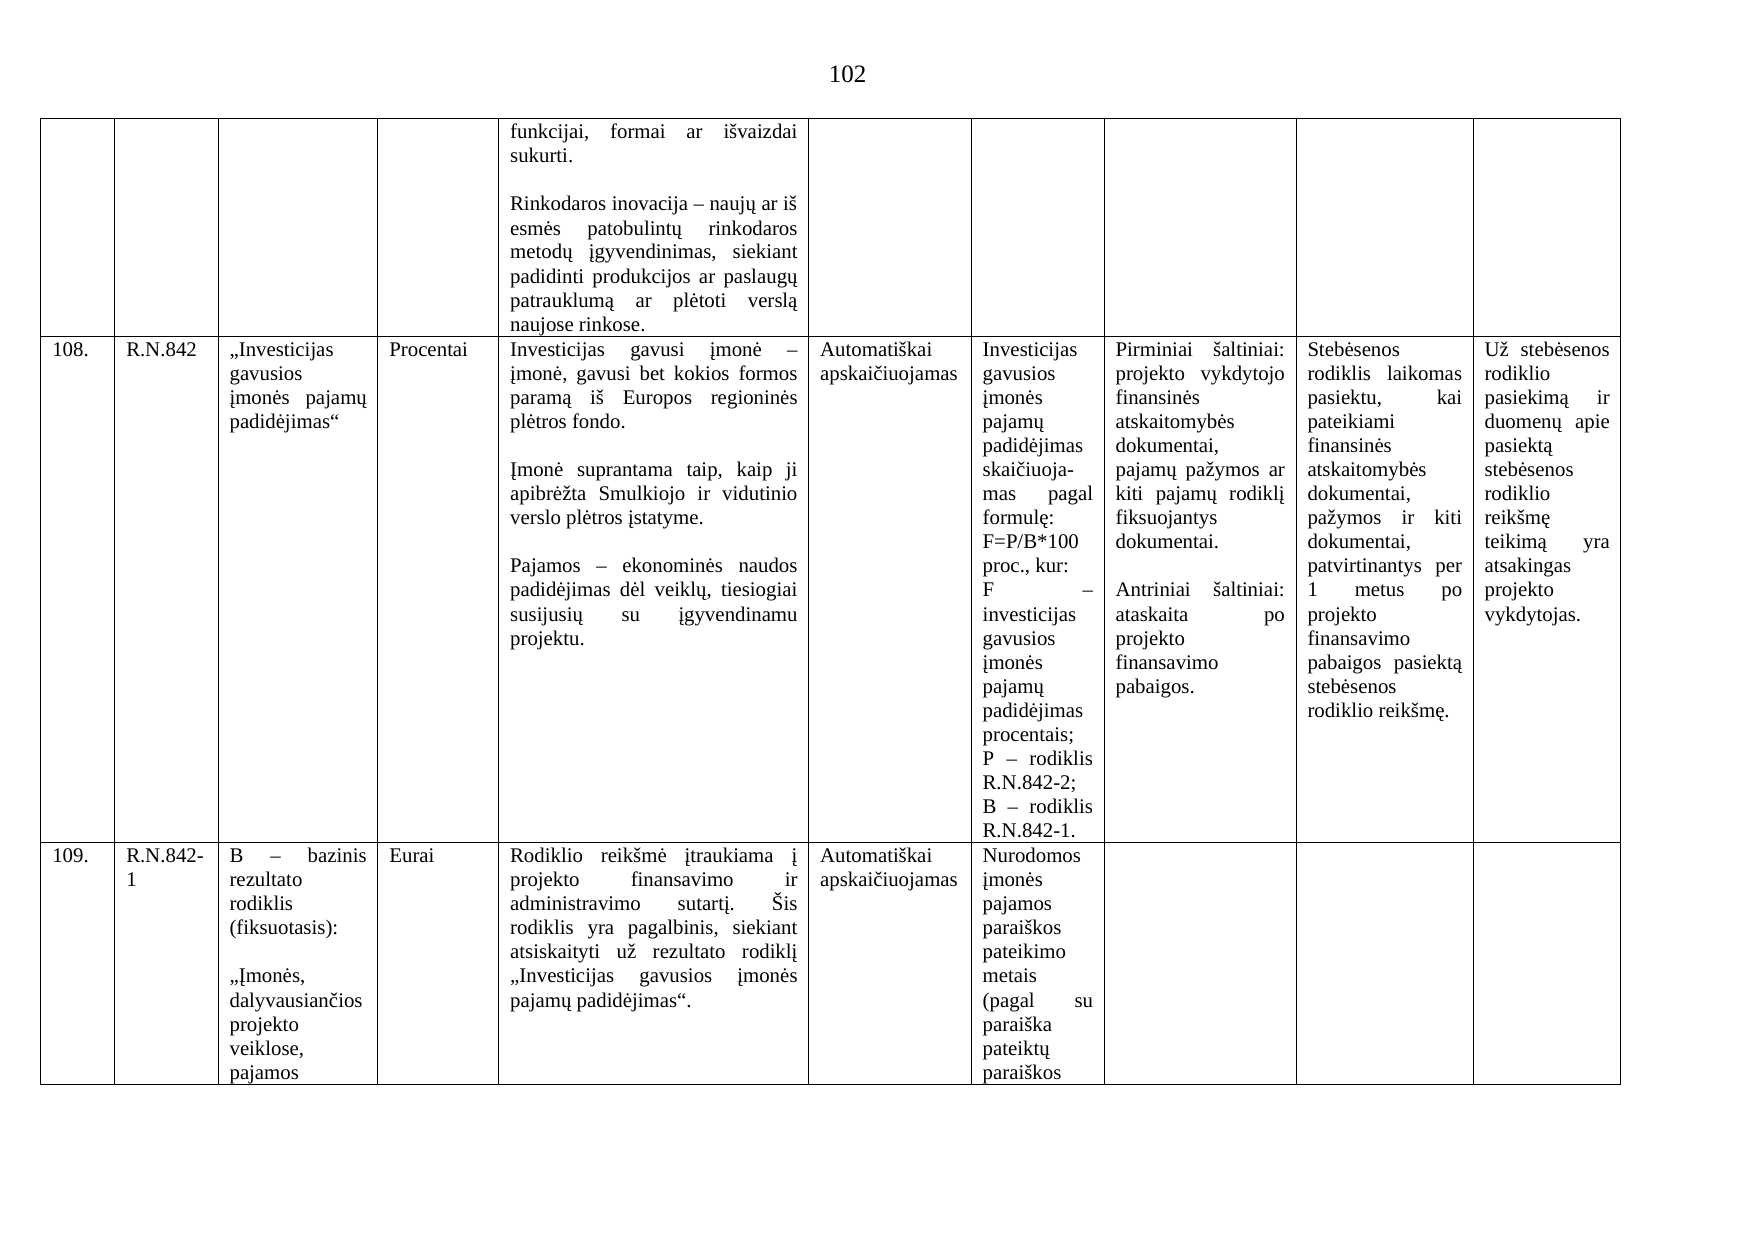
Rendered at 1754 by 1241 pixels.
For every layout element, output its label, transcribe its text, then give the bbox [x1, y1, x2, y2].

table_cell [378, 119, 498, 336]
table_cell Procentai [378, 337, 498, 842]
table_cell B – bazinis rezultato rodiklis (fiksuotasis): „Įmonės, dalyvausiančios projekto veiklose, pajamos [219, 843, 377, 1084]
table_cell R.N.842-1 [115, 843, 218, 1084]
table_cell [219, 119, 377, 336]
table_cell Nurodomos įmonės pajamos paraiškos pateikimo metais (pagal su paraiška pateiktų paraiškos [972, 843, 1104, 1084]
table_cell funkcijai, formai ar išvaizdai sukurti. Rinkodaros inovacija – naujų ar iš esmės patobulintų rinkodaros metodų įgyvendinimas, siekiant padidinti produkcijos ar paslaugų patrauklumą ar plėtoti verslą naujose rinkose. [499, 119, 808, 336]
table_cell Automatiškai apskaičiuojamas [809, 843, 971, 1084]
table_cell [1474, 843, 1620, 1084]
table_cell 109. [41, 843, 114, 1084]
table_cell [1105, 119, 1296, 336]
table_cell [41, 119, 114, 336]
table_cell Investicijas gavusios įmonės pajamų padidėjimas skaičiuoja-mas pagal formulę: F=P/B*100 proc., kur: F – investicijas gavusios įmonės pajamų padidėjimas procentais; P – rodiklis R.N.842-2; B – rodiklis R.N.842-1. [972, 337, 1104, 842]
table_cell 108. [41, 337, 114, 842]
table_cell [115, 119, 218, 336]
table_cell [972, 119, 1104, 336]
table_cell Stebėsenos rodiklis laikomas pasiektu, kai pateikiami finansinės atskaitomybės dokumentai, pažymos ir kiti dokumentai, patvirtinantys per 1 metus po projekto finansavimo pabaigos pasiektą stebėsenos rodiklio reikšmę. [1297, 337, 1473, 842]
table_cell Pirminiai šaltiniai: projekto vykdytojo finansinės atskaitomybės dokumentai, pajamų pažymos ar kiti pajamų rodiklį fiksuojantys dokumentai. Antriniai šaltiniai: ataskaita po projekto finansavimo pabaigos. [1105, 337, 1296, 842]
table_cell [1297, 843, 1473, 1084]
table_cell [809, 119, 971, 336]
table_cell Automatiškai apskaičiuojamas [809, 337, 971, 842]
table_cell Rodiklio reikšmė įtraukiama į projekto finansavimo ir administravimo sutartį. Šis rodiklis yra pagalbinis, siekiant atsiskaityti už rezultato rodiklį „Investicijas gavusios įmonės pajamų padidėjimas“. [499, 843, 808, 1084]
table_cell „Investicijas gavusios įmonės pajamų padidėjimas“ [219, 337, 377, 842]
table_cell [1474, 119, 1620, 336]
table_cell R.N.842 [115, 337, 218, 842]
table_cell Eurai [378, 843, 498, 1084]
table_cell [1297, 119, 1473, 336]
table_cell Už stebėsenos rodiklio pasiekimą ir duomenų apie pasiektą stebėsenos rodiklio reikšmę teikimą yra atsakingas projekto vykdytojas. [1474, 337, 1620, 842]
table_cell [1105, 843, 1296, 1084]
table_cell Investicijas gavusi įmonė – įmonė, gavusi bet kokios formos paramą iš Europos regioninės plėtros fondo. Įmonė suprantama taip, kaip ji apibrėžta Smulkiojo ir vidutinio verslo plėtros įstatyme. Pajamos – ekonominės naudos padidėjimas dėl veiklų, tiesiogiai susijusių su įgyvendinamu projektu. [499, 337, 808, 842]
